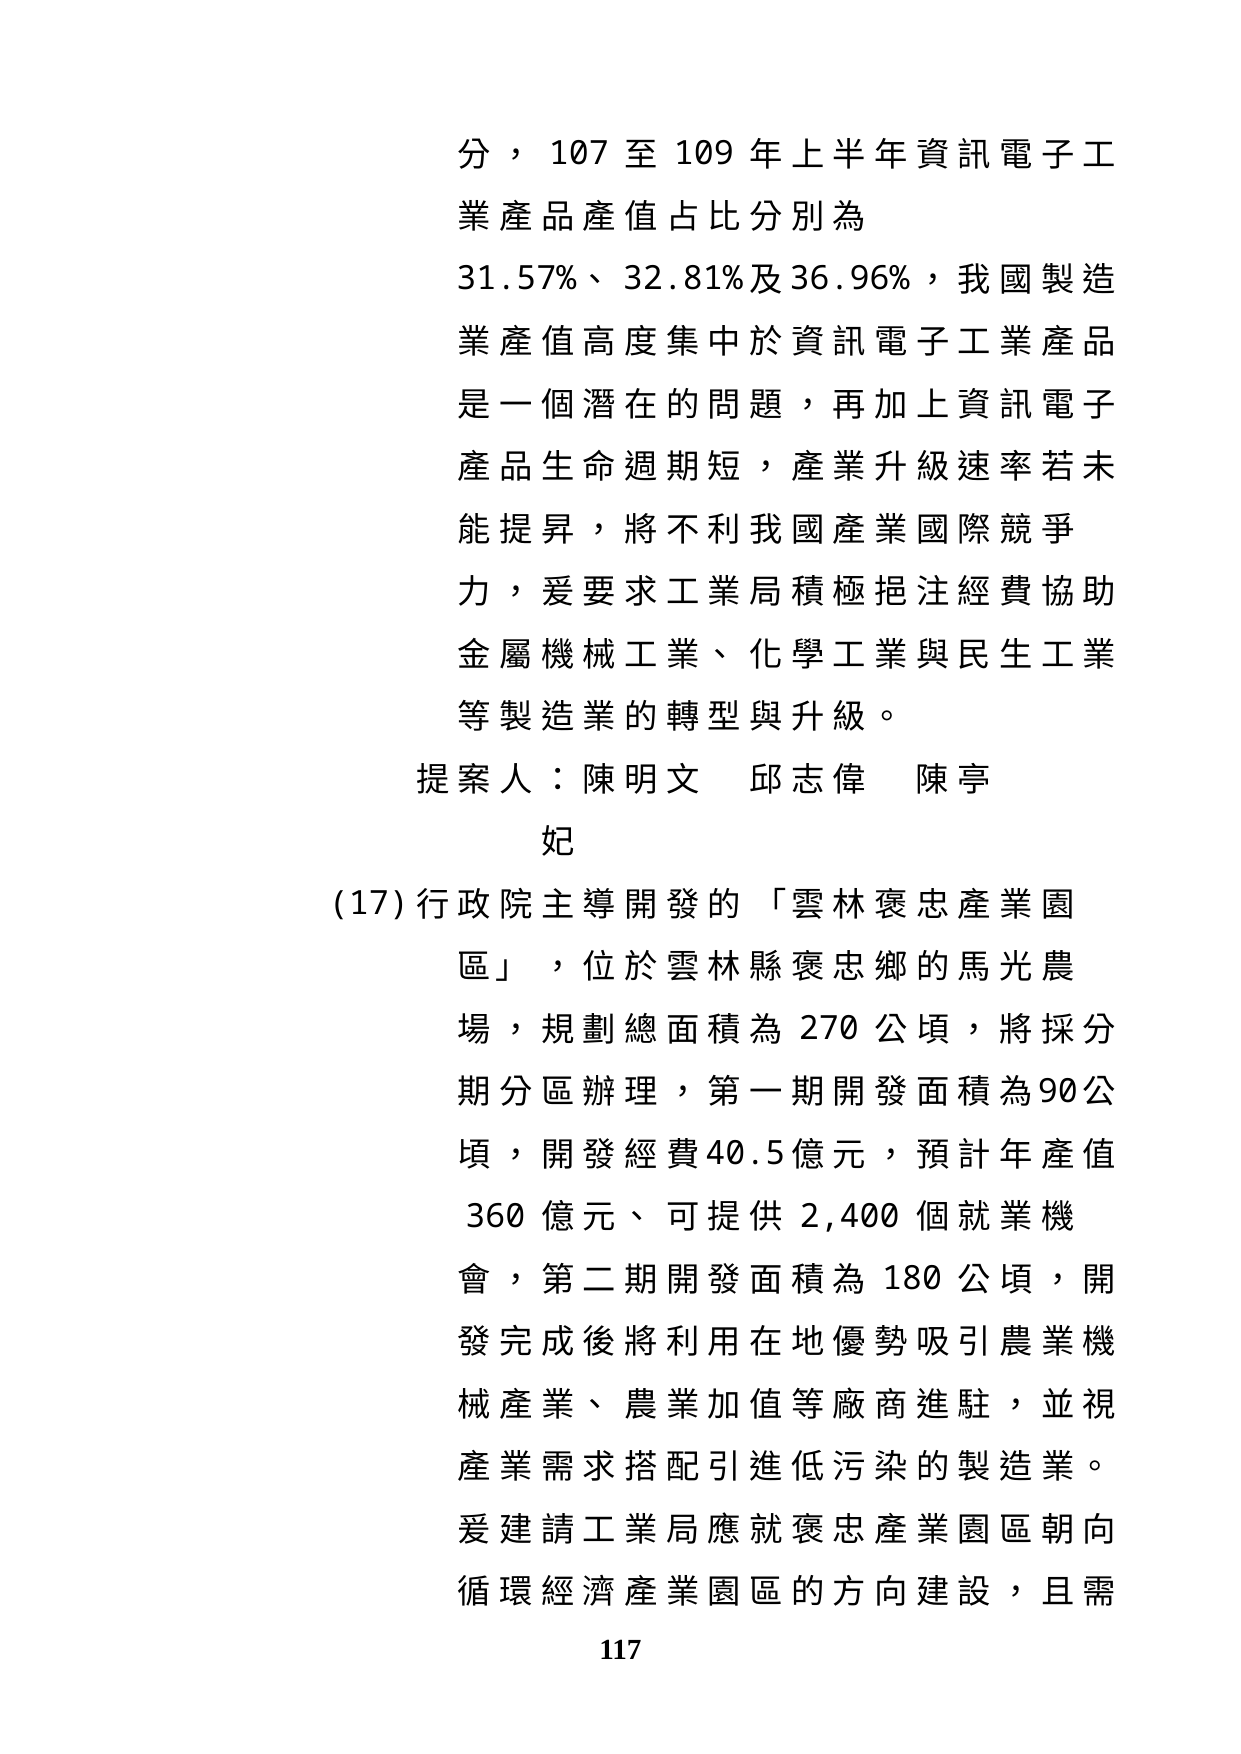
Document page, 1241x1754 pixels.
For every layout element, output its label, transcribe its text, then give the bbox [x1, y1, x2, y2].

list 行政院主導開發的「雲林褒忠產業園區」，位於雲林縣褒忠鄉的馬光農場，規劃總面積為270公頃，將採分期分區辦理，第一期開發面積為90公頃，開發經費40.5億元，預計年產值360億元、可提供2,400個就業機會，第二期開發面積為180公頃，開發完成後將利用在地優勢吸引農業機械產業、農業加值等廠商進駐，並視產業需求搭配引進低污染的製造業。爰建請工業局應就褒忠產業園區朝向循環經濟產業園區的方向建設，且需 [288, 860, 1120, 1610]
text 提案人：陳明文 邱志偉 陳亭妃 [398, 735, 1016, 860]
list 分，107至109年上半年資訊電子工業產品產值占比分別為31.57%、32.81%及36.96%，我國製造業產值高度集中於資訊電子工業產品是一個潛在的問題，再加上資訊電子產品生命週期短，產業升級速率若未能提昇，將不利我國產業國際競爭力，爰要求工業局積極挹注經費協助金屬機械工業、化學工業與民生工業等製造業的轉型與升級。 [288, 110, 1120, 735]
